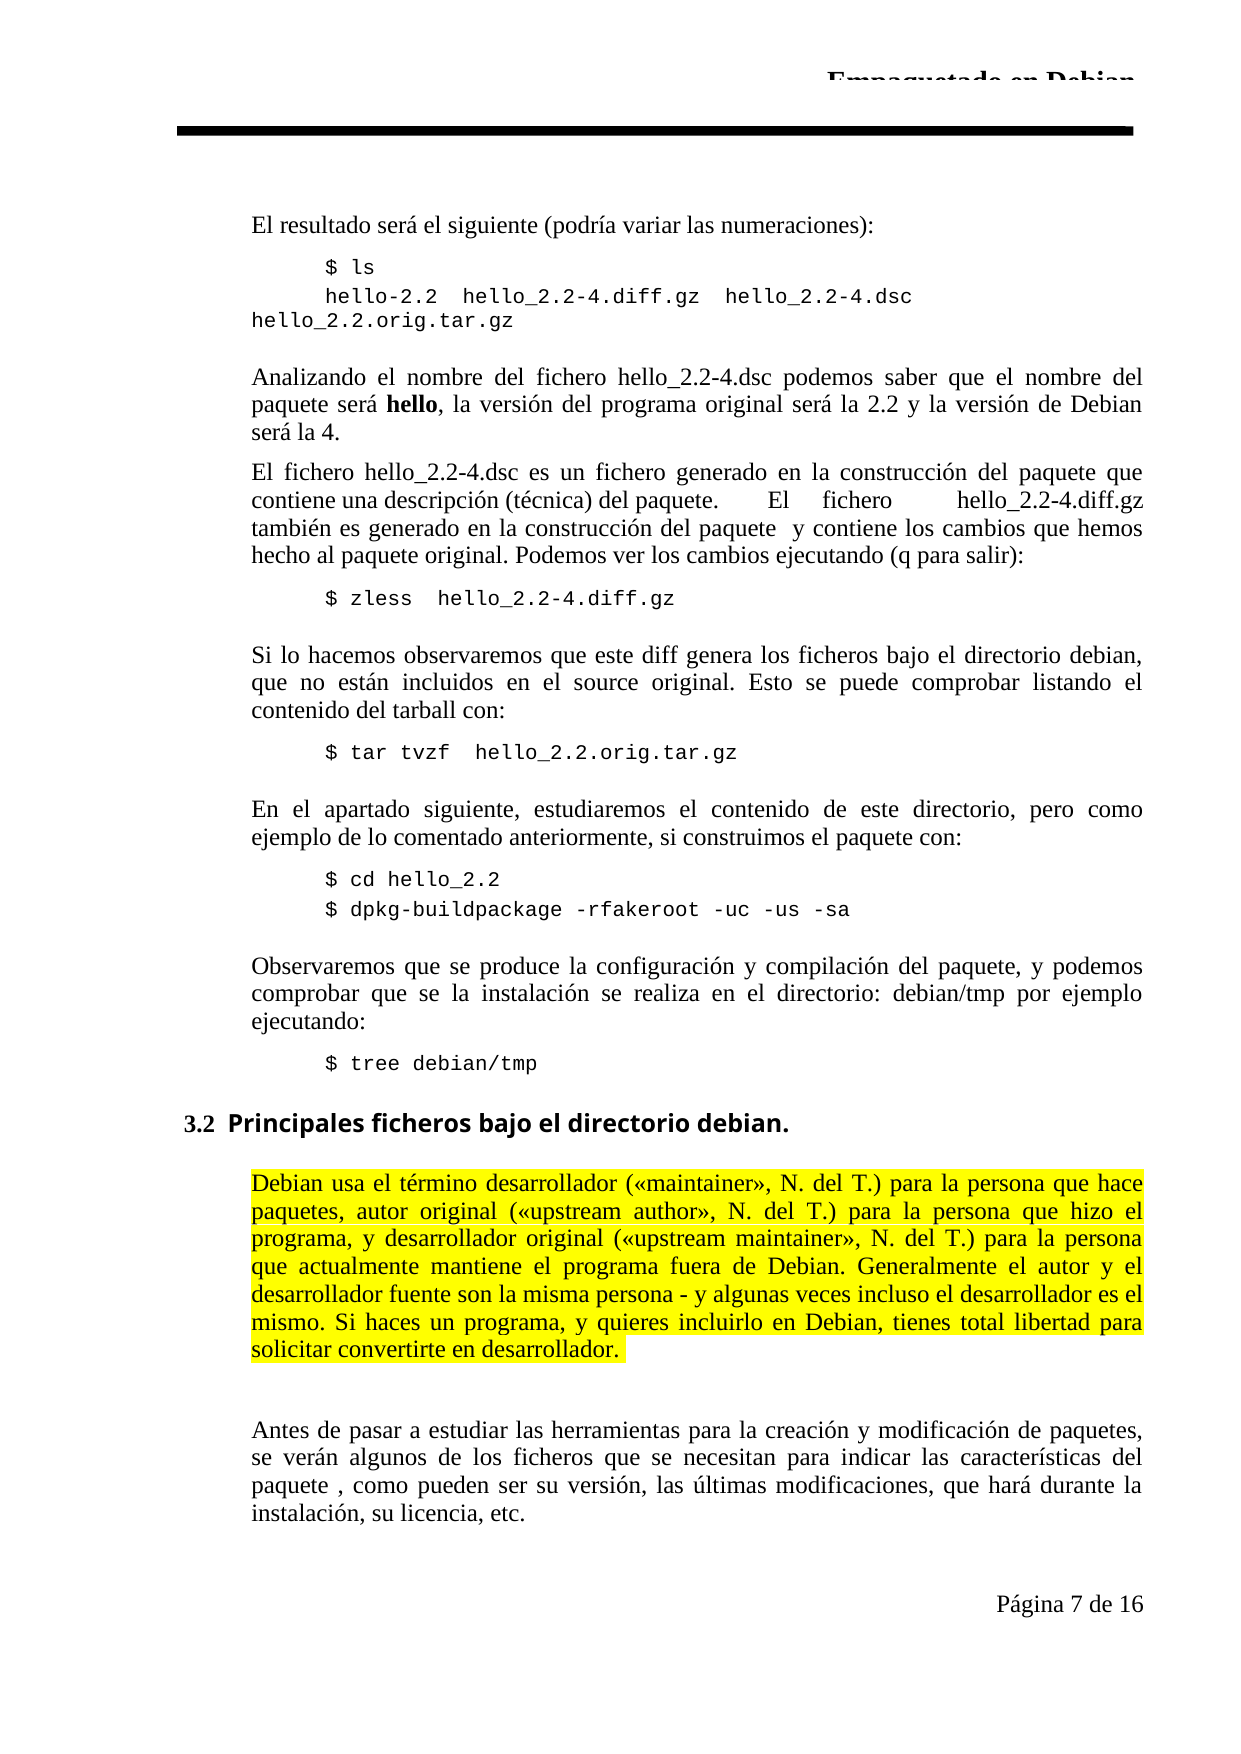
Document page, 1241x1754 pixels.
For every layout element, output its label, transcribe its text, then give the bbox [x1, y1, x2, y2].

text $ dpkg-buildpackage -rfakeroot -uc -us -sa [251, 899, 1096, 922]
text Observaremos que se produce la configuración y compilación del paquete, y podemos comprobar que se la instalación se realiza en el directorio: debian/tmp por ejemplo ejecutando: [251, 952, 1144, 1035]
text El resultado será el siguiente (podría variar las numeraciones): [251, 211, 1144, 238]
text $ tar tvzf hello_2.2.orig.tar.gz [251, 742, 1096, 766]
text $ cd hello_2.2 [251, 869, 1096, 893]
text Analizando el nombre del fichero hello_2.2-4.dsc podemos saber que el nombre del paquete será hello, la versión del programa original será la 2.2 y la versión de Debian será la 4. [251, 363, 1144, 446]
text Si lo hacemos observaremos que este diff genera los ficheros bajo el directorio debian, que no están incluidos en el source original. Esto se puede comprobar listando el contenido del tarball con: [251, 641, 1144, 724]
text $ ls [251, 257, 1096, 280]
subtitle Principales ficheros bajo el directorio debian. [177, 1106, 1144, 1140]
text Antes de pasar a estudiar las herramientas para la creación y modificación de paquetes, se verán algunos de los ficheros que se necesitan para indicar las características del paquete , como pueden ser su versión, las últimas modificaciones, que hará durante la instalación, su licencia, etc. [251, 1416, 1144, 1527]
text El fichero hello_2.2-4.dsc es un fichero generado en la construcción del paquete que contiene una descripción (técnica) del paquete. El fichero hello_2.2-4.diff.gz también es generado en la construcción del paquete y contiene los cambios que hemos hecho al paquete original. Podemos ver los cambios ejecutando (q para salir): [251, 458, 1144, 569]
text En el apartado siguiente, estudiaremos el contenido de este directorio, pero como ejemplo de lo comentado anteriormente, si construimos el paquete con: [251, 795, 1144, 851]
text hello-2.2 hello_2.2-4.diff.gz hello_2.2-4.dsc hello_2.2.orig.tar.gz [251, 286, 1096, 333]
text Debian usa el término desarrollador («maintainer», N. del T.) para la persona que hace paquetes, autor original («upstream author», N. del T.) para la persona que hizo el programa, y desarrollador original («upstream maintainer», N. del T.) para la persona que actualmente mantiene el programa fuera de Debian. Generalmente el autor y el desarrollador fuente son la misma persona - y algunas veces incluso el desarrollador es el mismo. Si haces un programa, y quieres incluirlo en Debian, tienes total libertad para solicitar convertirte en desarrollador. [251, 1169, 1144, 1363]
text $ tree debian/tmp [251, 1053, 1096, 1077]
text $ zless hello_2.2-4.diff.gz [251, 588, 1096, 611]
